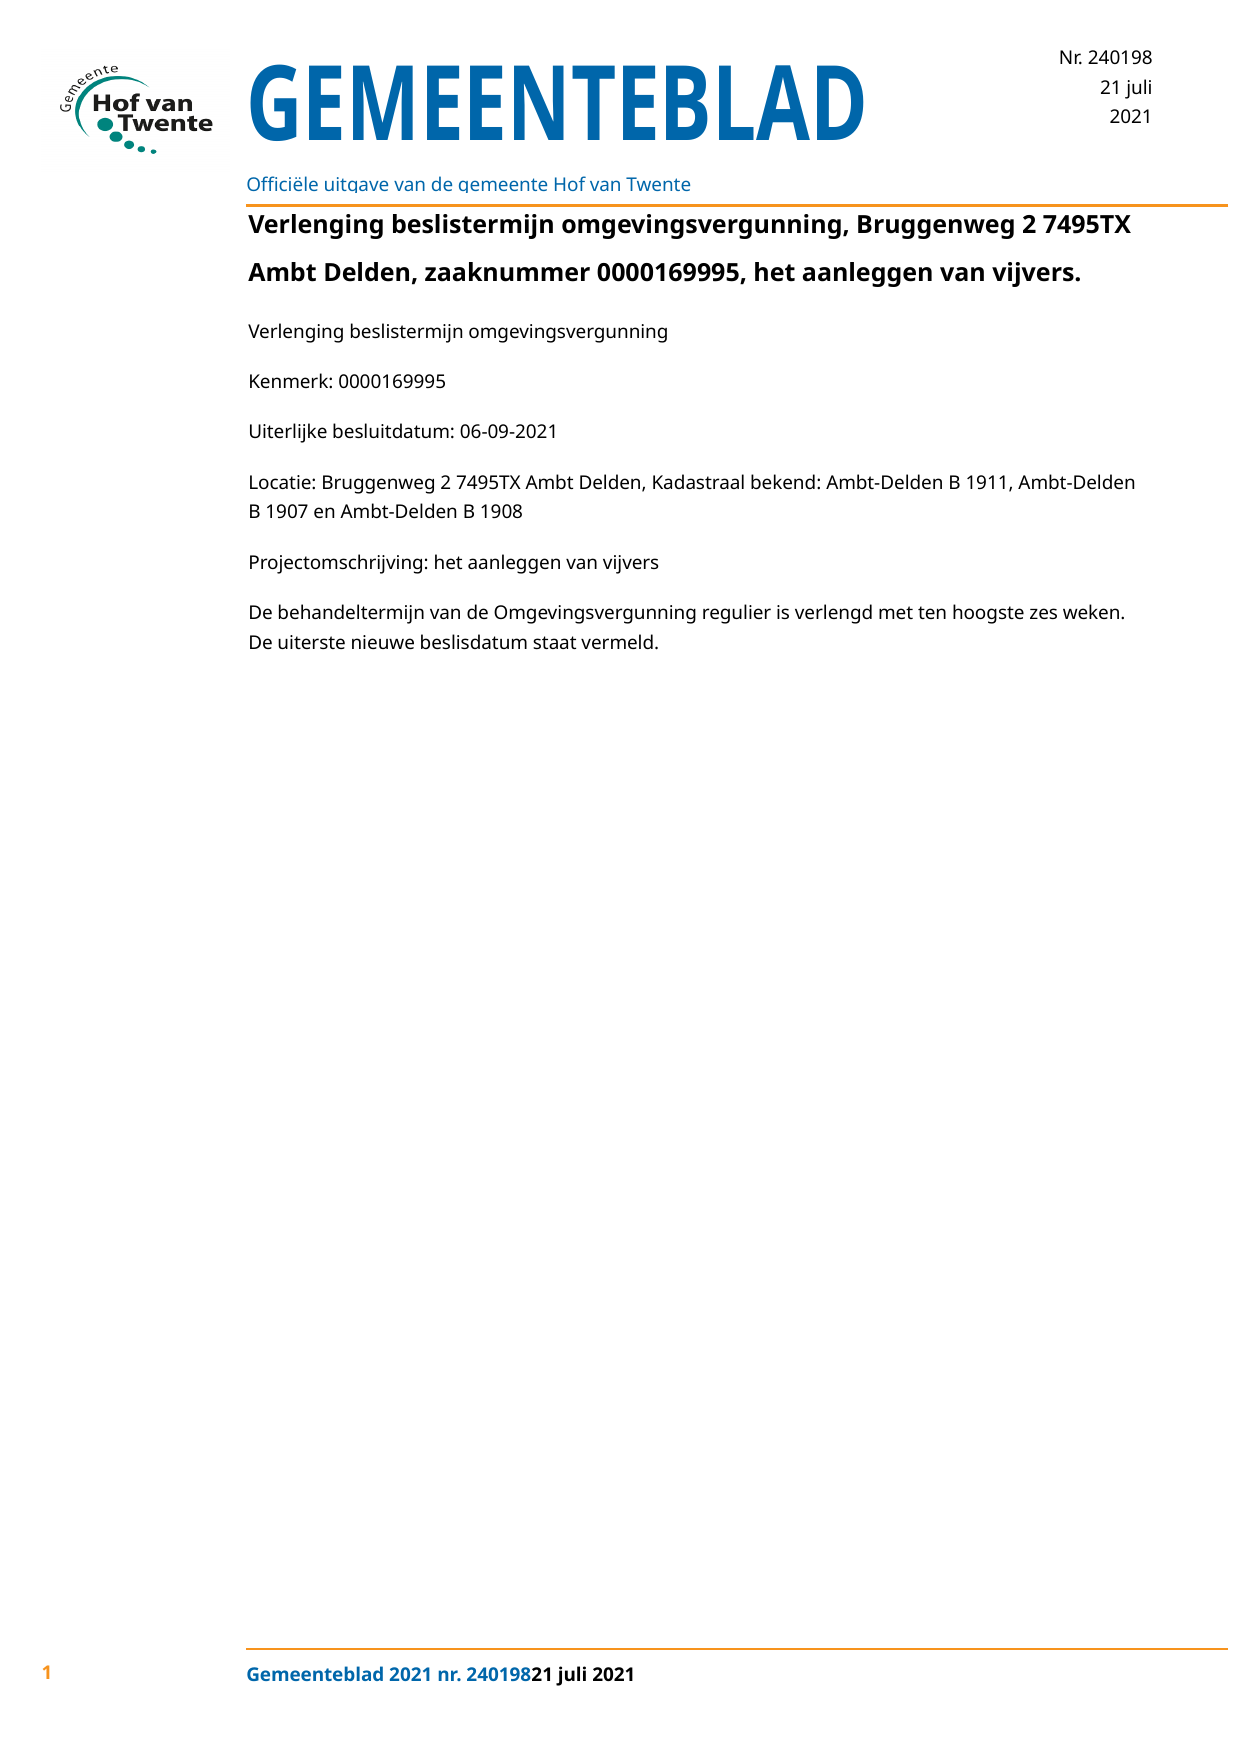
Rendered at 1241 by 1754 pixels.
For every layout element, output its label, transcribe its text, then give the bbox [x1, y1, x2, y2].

text Projectomschrijving: het aanleggen van vijvers [248, 549, 1152, 575]
text Locatie: Bruggenweg 2 7495TX Ambt Delden, Kadastraal bekend: Ambt-Delden B 1911, Ambt-Delden B 1907 en Ambt-Delden B 1908 [248, 469, 1152, 524]
text Verlenging beslistermijn omgevingsvergunning [248, 318, 1152, 344]
text Uiterlijke besluitdatum: 06-09-2021 [248, 419, 1152, 444]
text De behandeltermijn van de Omgevingsvergunning regulier is verlengd met ten hoogste zes weken. De uiterste nieuwe beslisdatum staat vermeld. [248, 599, 1152, 655]
picture [41, 47, 231, 172]
text Verlenging beslistermijn omgevingsvergunning, Bruggenweg 2 7495TX Ambt Delden, zaaknummer 0000169995, het aanleggen van vijvers. [248, 207, 1152, 288]
text Kenmerk: 0000169995 [248, 368, 1152, 394]
